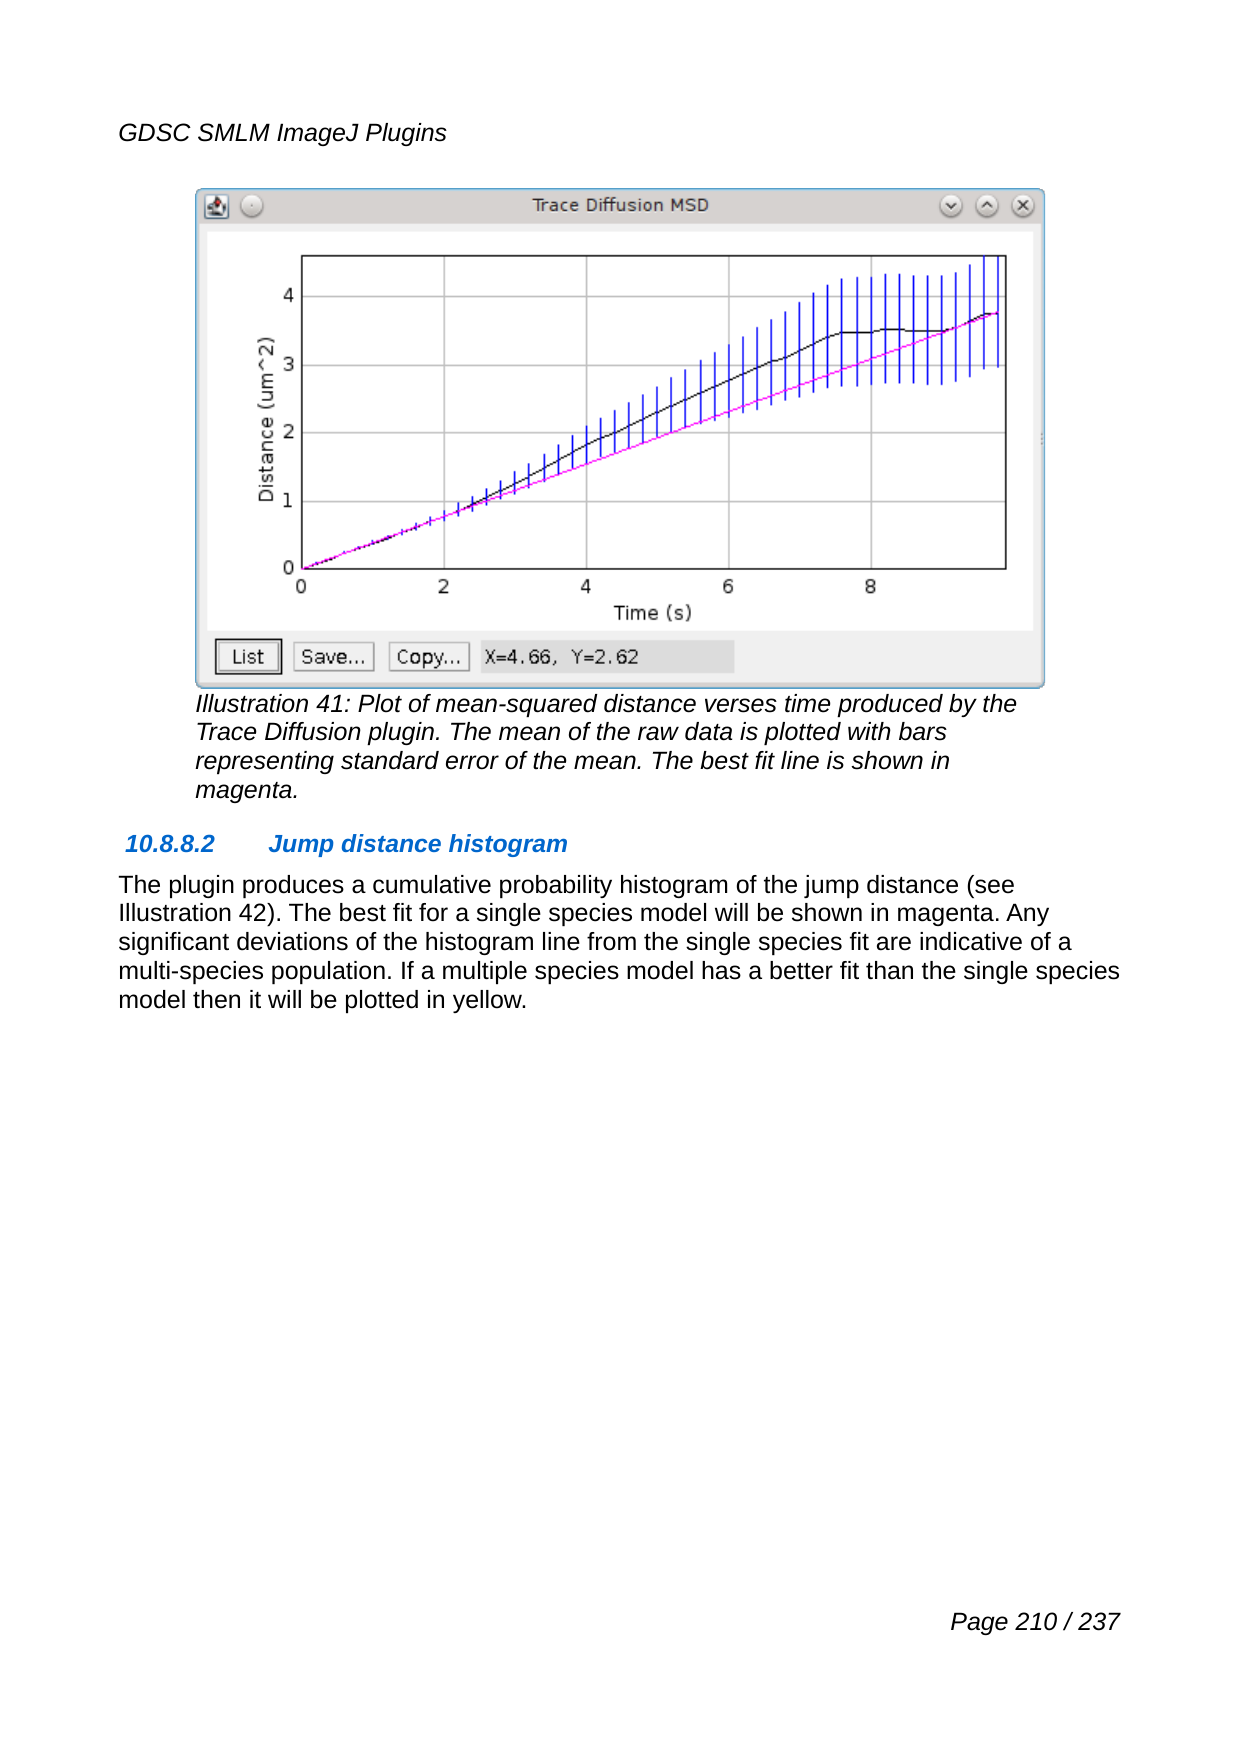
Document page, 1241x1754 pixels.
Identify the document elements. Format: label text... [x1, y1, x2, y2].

text The plugin produces a cumulative probability histogram of the jump distance (see Illustration 42). The best fit for a single species model will be shown in magenta. Any significant deviations of the histogram line from the single species fit are indicative of a multi-species population. If a multiple species model has a better fit than the single species model then it will be plotted in yellow. [118, 870, 1122, 1013]
picture [195, 188, 1045, 689]
subtitle Jump distance histogram [118, 829, 1122, 857]
text Illustration 41: Plot of mean-squared distance verses time produced by the Trace Diffusion plugin. The mean of the raw data is plotted with bars representing standard error of the mean. The best fit line is shown in magenta. [195, 689, 1045, 804]
